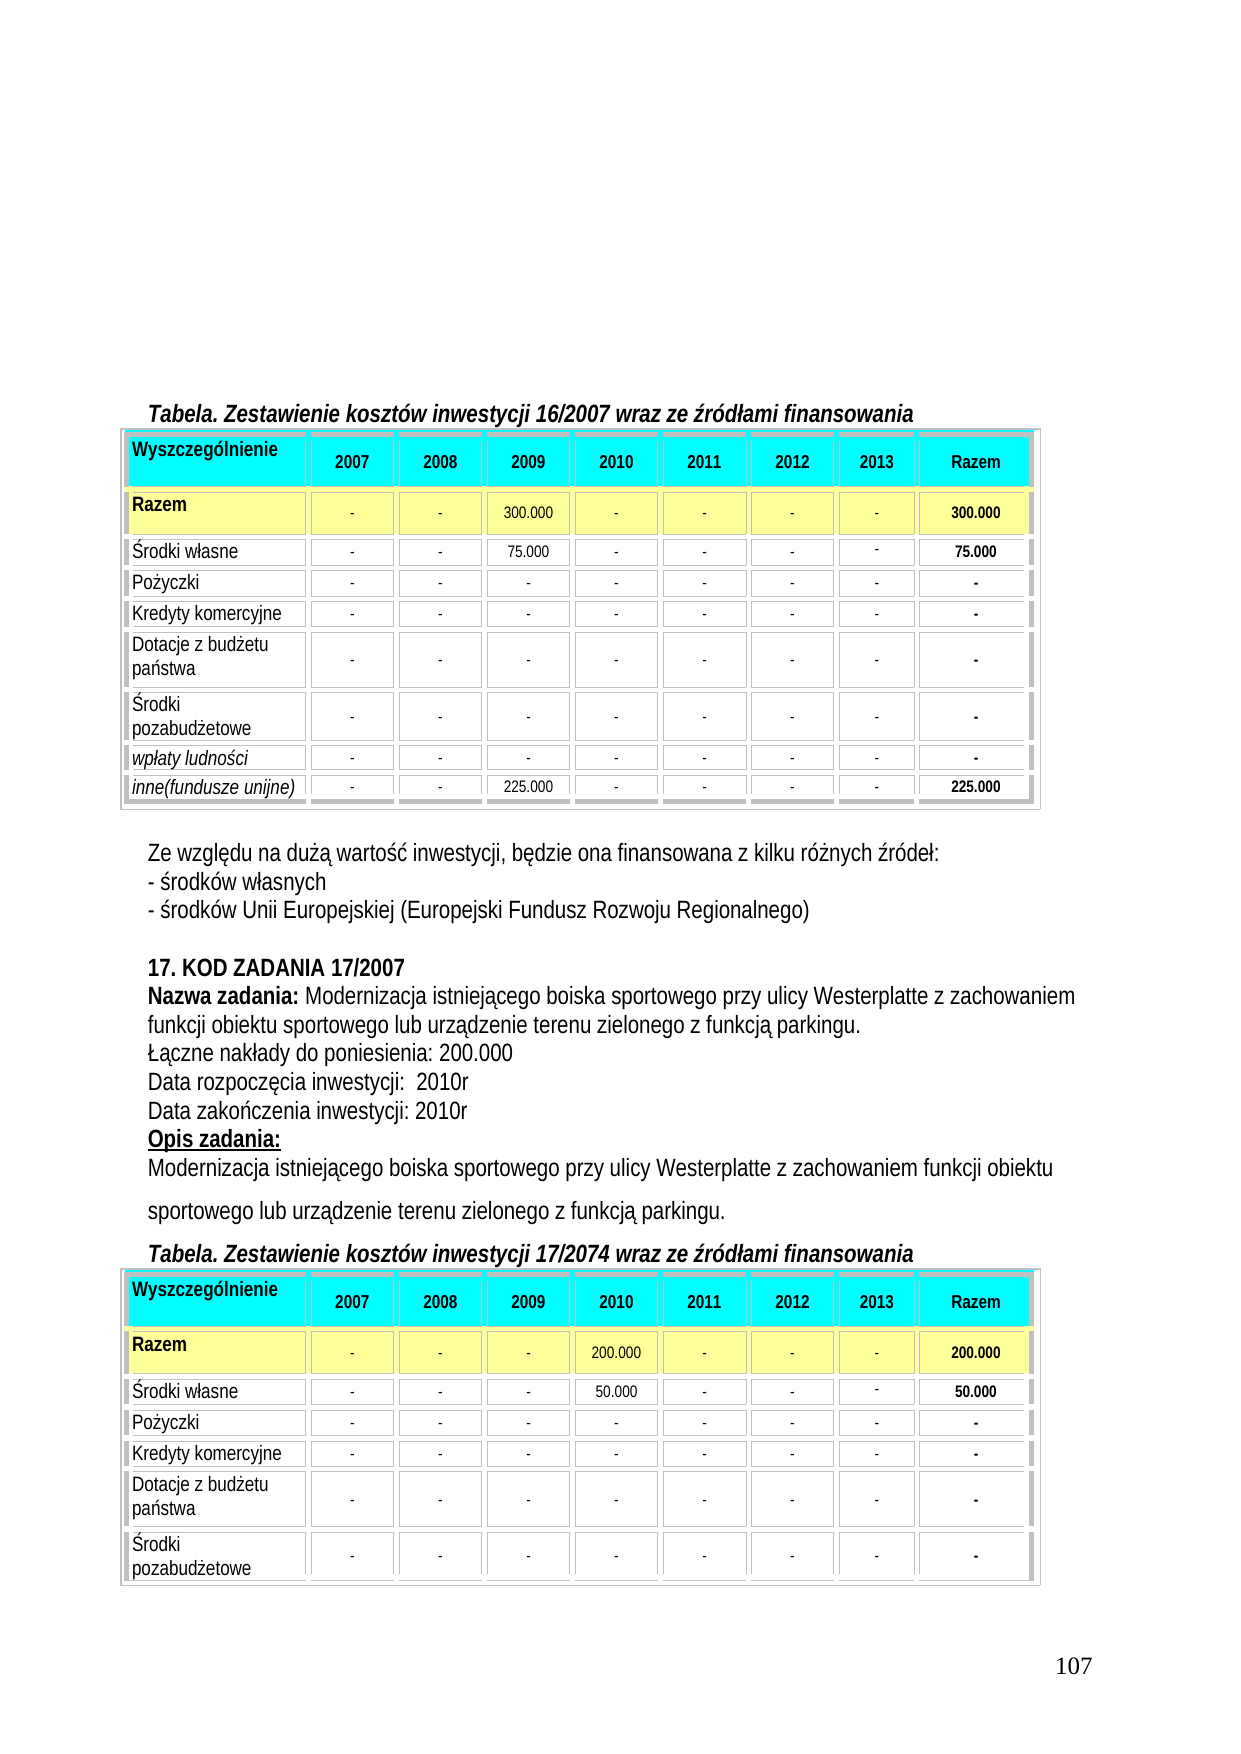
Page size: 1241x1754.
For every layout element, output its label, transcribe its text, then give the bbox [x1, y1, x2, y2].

table_cell - [836, 486, 917, 534]
table_cell - [836, 1526, 917, 1579]
table_cell - [308, 1466, 396, 1526]
table_cell - [752, 540, 833, 564]
text Modernizacja istniejącego boiska sportowego przy ulicy Westerplatte z zachowaniem funkcji obiektu sportowego lub urządzenie terenu zielonego z funkcją parkingu. [148, 1153, 1092, 1224]
table_cell - [484, 687, 572, 740]
table_cell 300.000 [484, 486, 572, 534]
table_cell - [576, 746, 657, 769]
table_cell - [308, 565, 396, 596]
table_cell - [664, 633, 746, 687]
table_cell 200.000 [917, 1326, 1034, 1373]
table_cell - [400, 1442, 481, 1466]
table_cell Dotacje z budżetu państwa [125, 626, 308, 687]
table_cell - [664, 602, 746, 626]
table_cell - [484, 1466, 572, 1526]
table_cell - [308, 534, 396, 564]
table_cell Kredyty komercyjne [125, 596, 308, 626]
table_cell - [576, 602, 657, 626]
text Łączne nakłady do poniesienia: 200.000 [148, 1038, 1092, 1067]
table_cell - [664, 746, 746, 769]
table_cell - [752, 1380, 833, 1404]
table_cell - [308, 1373, 396, 1404]
table_header 2010 [572, 1270, 660, 1326]
table_cell - [664, 540, 746, 564]
table_header 2011 [660, 430, 748, 486]
table_cell - [572, 740, 660, 769]
table_cell - [484, 1435, 572, 1466]
table_cell - [400, 693, 481, 740]
table_cell - [836, 687, 917, 740]
table_cell - [917, 626, 1034, 687]
table_cell - [572, 1404, 660, 1435]
table_header 2007 [308, 1270, 396, 1326]
table_cell - [917, 565, 1034, 596]
table_cell - [484, 1373, 572, 1404]
table_cell - [488, 1332, 569, 1373]
table_cell - [488, 1380, 569, 1404]
table_cell wpłaty ludności [125, 740, 308, 769]
table_cell - [748, 1526, 836, 1579]
table_cell - [748, 740, 836, 769]
table_cell - [484, 1326, 572, 1373]
table_cell - [660, 486, 748, 534]
table_cell 50.000 [572, 1373, 660, 1404]
table_cell - [748, 1435, 836, 1466]
table_cell - [660, 769, 748, 799]
table_cell - [396, 626, 484, 687]
table_cell - [400, 1411, 481, 1435]
table_cell - [312, 540, 393, 564]
table_cell - [572, 769, 660, 799]
table_cell - [400, 1472, 481, 1526]
table_cell - [748, 1466, 836, 1526]
table_cell - [748, 1404, 836, 1435]
table_cell - [312, 1472, 393, 1526]
table_header 2012 [748, 1270, 836, 1326]
table_cell - [664, 1332, 746, 1373]
table_cell - [752, 1411, 833, 1435]
text - środków Unii Europejskiej (Europejski Fundusz Rozwoju Regionalnego) [148, 895, 1092, 924]
table_cell - [576, 540, 657, 564]
table_cell - [748, 769, 836, 799]
table_cell - [400, 540, 481, 564]
table_cell - [572, 1526, 660, 1579]
table_cell - [748, 1326, 836, 1373]
table_cell - [660, 687, 748, 740]
table_header 2010 [572, 430, 660, 486]
table_cell - [660, 1466, 748, 1526]
table_cell 225.000 [917, 769, 1034, 799]
table_cell - [572, 1466, 660, 1526]
table_cell - [572, 596, 660, 626]
table_cell - [660, 1404, 748, 1435]
table_cell - [660, 1526, 748, 1579]
table_cell 300.000 [917, 486, 1034, 534]
table_cell - [836, 534, 917, 564]
table_cell Środki pozabudżetowe [125, 1526, 308, 1579]
table_cell - [396, 1404, 484, 1435]
table_cell - [836, 596, 917, 626]
table_cell - [840, 746, 914, 769]
text - środków własnych [148, 867, 1092, 895]
table_cell - [488, 1472, 569, 1526]
text Tabela. Zestawienie kosztów inwestycji 17/2074 wraz ze źródłami finansowania [148, 1239, 1092, 1267]
table_cell - [576, 1472, 657, 1526]
table_cell - [664, 493, 746, 534]
table_header 2009 [484, 1270, 572, 1326]
table_cell - [308, 626, 396, 687]
table_cell - [576, 633, 657, 687]
table_cell - [400, 1380, 481, 1404]
table_cell - [312, 1442, 393, 1466]
table_cell - [840, 1332, 914, 1373]
table_cell - [664, 571, 746, 596]
table_cell - [748, 687, 836, 740]
table_cell - [400, 493, 481, 534]
table_cell - [840, 633, 914, 687]
table_cell - [917, 1404, 1034, 1435]
table_cell - [576, 1442, 657, 1466]
table_cell - [400, 633, 481, 687]
table_cell Razem [125, 486, 308, 534]
text 17. KOD ZADANIA 17/2007 [148, 952, 1092, 981]
table_cell Pożyczki [125, 1404, 308, 1435]
table_cell - [572, 565, 660, 596]
table_cell - [484, 565, 572, 596]
table_cell - [748, 565, 836, 596]
table_cell - [312, 493, 393, 534]
table_cell - [400, 602, 481, 626]
table_cell - [660, 740, 748, 769]
table_cell - [660, 1373, 748, 1404]
table_header 2008 [396, 430, 484, 486]
table_cell - [664, 1380, 746, 1404]
table_cell - [572, 534, 660, 564]
table_cell - [400, 1332, 481, 1373]
table_header Razem [917, 1270, 1034, 1326]
table_cell - [396, 596, 484, 626]
table_cell 75.000 [484, 534, 572, 564]
table_cell - [836, 1404, 917, 1435]
table_cell - [484, 1526, 572, 1579]
table_cell - [308, 1526, 396, 1579]
table_cell - [312, 602, 393, 626]
table_cell - [312, 633, 393, 687]
table_cell - [312, 1411, 393, 1435]
table_cell - [660, 1326, 748, 1373]
table_cell Dotacje z budżetu państwa [125, 1466, 308, 1526]
table_cell Razem [125, 1326, 308, 1373]
table_cell - [660, 596, 748, 626]
table_header 2013 [836, 430, 917, 486]
table_header Wyszczególnienie [125, 1270, 308, 1326]
table_cell - [308, 1326, 396, 1373]
table_cell - [917, 596, 1034, 626]
table_cell - [396, 486, 484, 534]
table_cell - [396, 534, 484, 564]
table_cell - [840, 1411, 914, 1435]
table_cell - [840, 693, 914, 740]
table_cell - [400, 746, 481, 769]
table_cell - [664, 1411, 746, 1435]
table_cell - [840, 493, 914, 534]
table_cell - [660, 534, 748, 564]
table_header 2007 [308, 430, 396, 486]
table_cell - [572, 687, 660, 740]
table_cell - [752, 633, 833, 687]
table_cell - [576, 571, 657, 596]
table_cell - [752, 1472, 833, 1526]
table_header Razem [917, 430, 1034, 486]
table_cell - [752, 571, 833, 596]
table_cell 225.000 [484, 769, 572, 799]
table_cell - [917, 1435, 1034, 1466]
table_cell - [484, 626, 572, 687]
table_cell - [488, 602, 569, 626]
table_cell - [664, 1472, 746, 1526]
table_cell - [484, 1404, 572, 1435]
text Tabela. Zestawienie kosztów inwestycji 16/2007 wraz ze źródłami finansowania [148, 399, 1092, 428]
table_cell - [840, 571, 914, 596]
table_cell Kredyty komercyjne [125, 1435, 308, 1466]
table_cell - [308, 769, 396, 799]
table_cell - [312, 746, 393, 769]
table_cell - [396, 1435, 484, 1466]
table_cell - [396, 565, 484, 596]
table_cell - [576, 693, 657, 740]
table_cell 75.000 [917, 534, 1034, 564]
table_header 2012 [748, 430, 836, 486]
table_cell - [917, 687, 1034, 740]
table_cell - [752, 493, 833, 534]
table_cell - [840, 1472, 914, 1526]
table_cell - [488, 1442, 569, 1466]
table_cell - [488, 746, 569, 769]
table_header 2008 [396, 1270, 484, 1326]
table_cell - [840, 1380, 914, 1404]
table_cell - [488, 1411, 569, 1435]
table_cell Środki pozabudżetowe [125, 687, 308, 740]
table_cell - [748, 1373, 836, 1404]
table_cell - [312, 571, 393, 596]
table_cell - [572, 1435, 660, 1466]
table_header Wyszczególnienie [125, 430, 308, 486]
table_cell - [312, 1332, 393, 1373]
table_cell - [396, 1326, 484, 1373]
table_cell - [396, 1526, 484, 1579]
table_cell - [748, 596, 836, 626]
table_cell - [396, 740, 484, 769]
table_cell - [840, 540, 914, 564]
table_cell - [488, 633, 569, 687]
table_cell - [917, 1526, 1034, 1579]
table_cell - [396, 1466, 484, 1526]
table_cell - [748, 486, 836, 534]
table_cell - [308, 740, 396, 769]
table_cell - [572, 626, 660, 687]
table_header 2013 [836, 1270, 917, 1326]
table_cell - [308, 486, 396, 534]
table_cell - [748, 626, 836, 687]
table_cell 50.000 [917, 1373, 1034, 1404]
table_cell - [664, 1442, 746, 1466]
text Opis zadania: [148, 1124, 1092, 1153]
table_cell - [752, 602, 833, 626]
table_cell Środki własne [125, 534, 308, 564]
table_header 2009 [484, 430, 572, 486]
table_cell - [836, 1326, 917, 1373]
text Nazwa zadania: Modernizacja istniejącego boiska sportowego przy ulicy Westerplatte z zachowaniem funkcji obiektu sportowego lub urządzenie terenu zielonego z funkcją parkingu. [148, 981, 1092, 1038]
table_cell - [917, 1466, 1034, 1526]
table_cell - [308, 687, 396, 740]
table_cell - [484, 740, 572, 769]
table_cell - [752, 746, 833, 769]
table_cell - [836, 1373, 917, 1404]
table_cell - [396, 687, 484, 740]
table_cell - [664, 693, 746, 740]
table_cell - [836, 769, 917, 799]
table_header 2011 [660, 1270, 748, 1326]
table_cell - [752, 693, 833, 740]
table_cell - [660, 626, 748, 687]
table_cell - [572, 486, 660, 534]
table_cell - [840, 602, 914, 626]
table_cell - [308, 1404, 396, 1435]
table_cell - [312, 693, 393, 740]
text Data zakończenia inwestycji: 2010r [148, 1096, 1092, 1124]
table_cell - [660, 565, 748, 596]
table_cell - [748, 534, 836, 564]
table_cell - [400, 571, 481, 596]
table_cell - [752, 1442, 833, 1466]
table_cell - [396, 1373, 484, 1404]
table_cell - [576, 1411, 657, 1435]
table_cell - [836, 1466, 917, 1526]
table_cell - [836, 565, 917, 596]
table_cell - [312, 1380, 393, 1404]
text Data rozpoczęcia inwestycji: 2010r [148, 1067, 1092, 1096]
table_cell - [840, 1442, 914, 1466]
table_cell - [484, 596, 572, 626]
table_cell - [836, 626, 917, 687]
table_cell - [752, 1332, 833, 1373]
table_cell - [660, 1435, 748, 1466]
table_cell - [488, 571, 569, 596]
table_cell Środki własne [125, 1373, 308, 1404]
table_cell - [576, 493, 657, 534]
text Ze względu na dużą wartość inwestycji, będzie ona finansowana z kilku różnych źródeł: [148, 838, 1092, 867]
table_cell - [308, 596, 396, 626]
table_cell Pożyczki [125, 565, 308, 596]
table_cell - [917, 740, 1034, 769]
table_cell - [308, 1435, 396, 1466]
table_cell - [488, 693, 569, 740]
table_cell inne(fundusze unijne) [125, 769, 308, 799]
table_cell - [836, 1435, 917, 1466]
table_cell - [836, 740, 917, 769]
table_cell 200.000 [572, 1326, 660, 1373]
table_cell - [396, 769, 484, 799]
